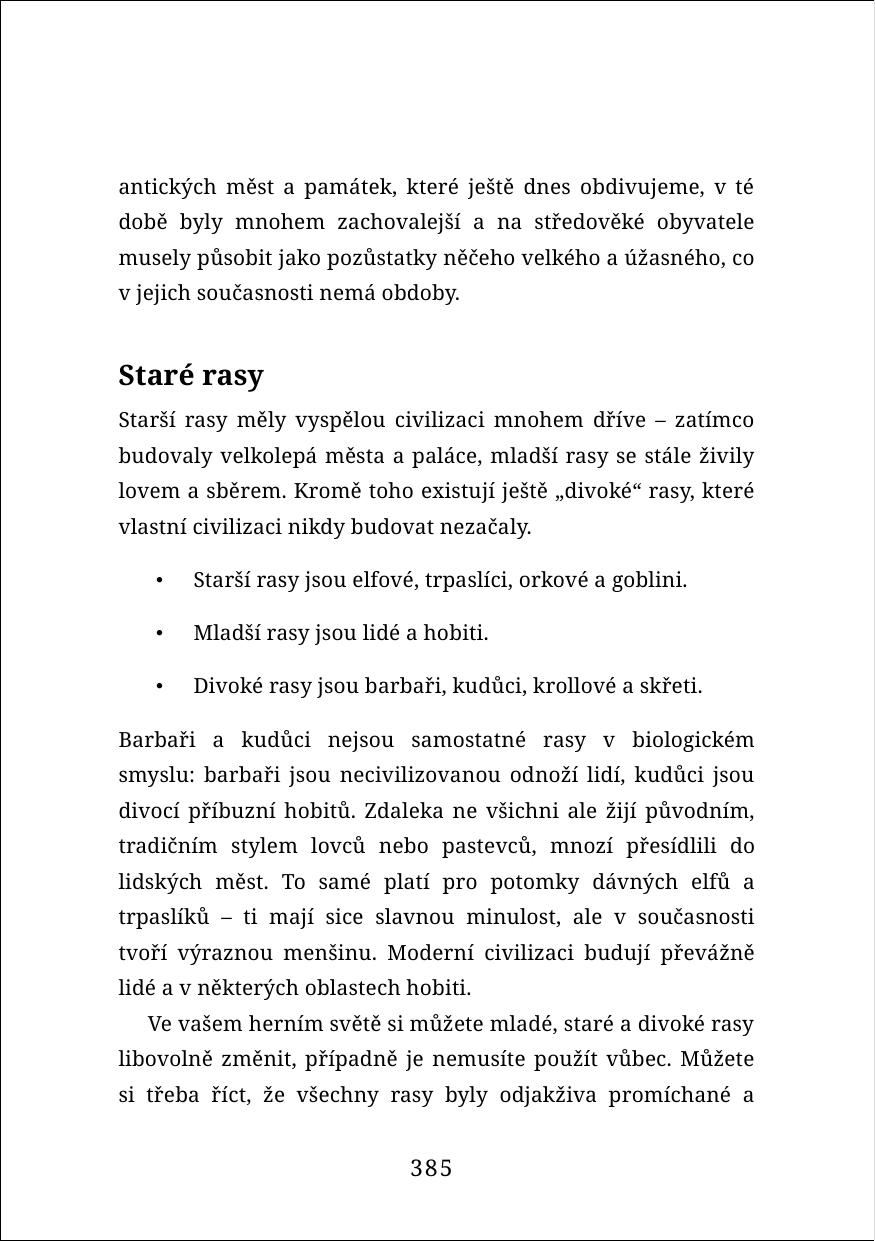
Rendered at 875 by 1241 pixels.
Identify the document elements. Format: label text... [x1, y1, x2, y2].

subtitle Staré rasy [118, 355, 756, 393]
list Divoké rasy jsou barbaři, kudůci, krollové a skřeti. [156, 672, 756, 700]
text Starší rasy měly vyspělou civilizaci mnohem dříve – zatímco budovaly velkolepá města a paláce, mladší rasy se stále živily lovem a sběrem. Kromě toho existují ještě „divoké“ rasy, které vlastní civilizaci nikdy budovat nezačaly. [118, 405, 756, 540]
text antických měst a památek, které ještě dnes obdivujeme, v té době byly mnohem zachovalejší a na středověké obyvatele musely působit jako pozůstatky něčeho velkého a úžasného, co v jejich současnosti nemá obdoby. [118, 172, 756, 307]
list Starší rasy jsou elfové, trpaslíci, orkové a goblini. [156, 565, 756, 593]
text Barbaři a kudůci nejsou samostatné rasy v biologickém smyslu: barbaři jsou necivilizovanou odnoží lidí, kudůci jsou divocí příbuzní hobitů. Zdaleka ne všichni ale žijí původním, tradičním stylem lovců nebo pastevců, mnozí přesídlili do lidských měst. To samé platí pro potomky dávných elfů a trpaslíků – ti mají sice slavnou minulost, ale v současnosti tvoří výraznou menšinu. Moderní civilizaci budují převážně lidé a v některých oblastech hobiti. Ve vašem herním světě si můžete mladé, staré a divoké rasy libovolně změnit, případně je nemusíte použít vůbec. Můžete si třeba říct, že všechny rasy byly odjakživa promíchané a [118, 725, 756, 1108]
list Mladší rasy jsou lidé a hobiti. [156, 618, 756, 647]
